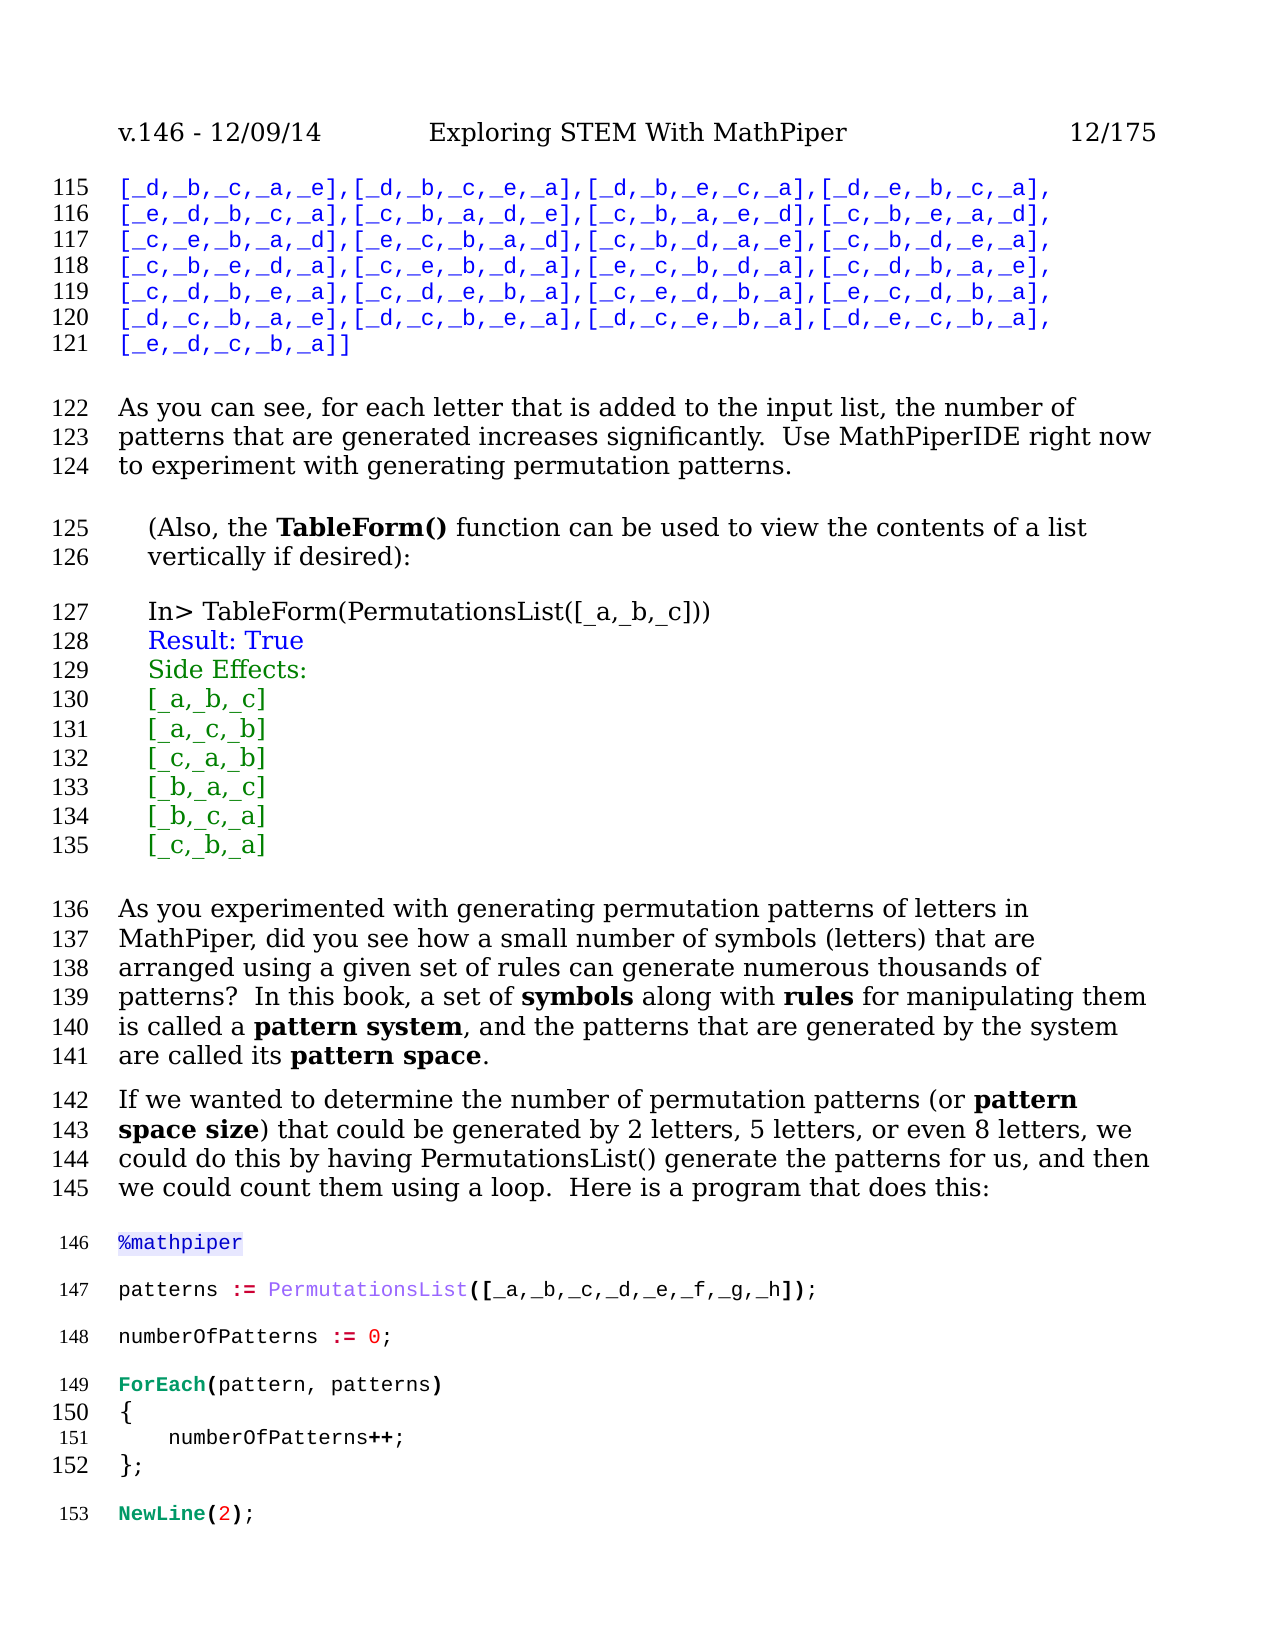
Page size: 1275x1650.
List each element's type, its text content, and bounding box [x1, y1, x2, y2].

text [_a,_c,_b] [148, 714, 1157, 743]
text [_c,_b,_a] [148, 831, 1157, 860]
text Result: True [148, 626, 1157, 656]
text NewLine(2); [118, 1503, 1157, 1527]
text Side Effects: [148, 656, 1157, 685]
text numberOfPatterns := 0; [118, 1327, 1157, 1350]
text As you experimented with generating permutation patterns of letters in MathPiper, did you see how a small number of symbols (letters) that are arranged using a given set of rules can generate numerous thousands of patterns? In this book, a set of symbols along with rules for manipulating them is called a pattern system, and the patterns that are generated by the system are called its pattern space. [118, 894, 1157, 1070]
text }; [118, 1450, 1157, 1479]
text If we wanted to determine the number of permutation patterns (or pattern space size) that could be generated by 2 letters, 5 letters, or even 8 letters, we could do this by having PermutationsList() generate the patterns for us, and then we could count them using a loop. Here is a program that does this: [118, 1085, 1157, 1202]
text { [118, 1397, 1157, 1427]
text [_d,_b,_c,_a,_e],[_d,_b,_c,_e,_a],[_d,_b,_e,_c,_a],[_d,_e,_b,_c,_a],[_e,_d,_b,_c,_a],[_c,_b,_a,_d,_e],[_c,_b,_a,_e,_d],[_c,_b,_e,_a,_d],[_c,_e,_b,_a,_d],[_e,_c,_b,_a,_d],[_c,_b,_d,_a,_e],[_c,_b,_d,_e,_a],[_c,_b,_e,_d,_a],[_c,_e,_b,_d,_a],[_e,_c,_b,_d,_a],[_c,_d,_b,_a,_e],[_c,_d,_b,_e,_a],[_c,_d,_e,_b,_a],[_c,_e,_d,_b,_a],[_e,_c,_d,_b,_a],[_d,_c,_b,_a,_e],[_d,_c,_b,_e,_a],[_d,_c,_e,_b,_a],[_d,_e,_c,_b,_a],[_e,_d,_c,_b,_a]] [118, 177, 1157, 358]
text patterns := PermutationsList([_a,_b,_c,_d,_e,_f,_g,_h]); [118, 1279, 1157, 1303]
text [_b,_c,_a] [148, 801, 1157, 831]
text (Also, the TableForm() function can be used to view the contents of a list vertically if desired): [148, 513, 1157, 571]
text ForEach(pattern, patterns) [118, 1374, 1157, 1397]
text %mathpiper [118, 1232, 1157, 1256]
text [_c,_a,_b] [148, 743, 1157, 772]
text In> TableForm(PermutationsList([_a,_b,_c])) [148, 597, 1157, 626]
text As you can see, for each letter that is added to the input list, the number of patterns that are generated increases significantly. Use MathPiperIDE right now to experiment with generating permutation patterns. [118, 393, 1157, 481]
text [_b,_a,_c] [148, 772, 1157, 801]
text [_a,_b,_c] [148, 685, 1157, 714]
text numberOfPatterns++; [118, 1427, 1157, 1450]
